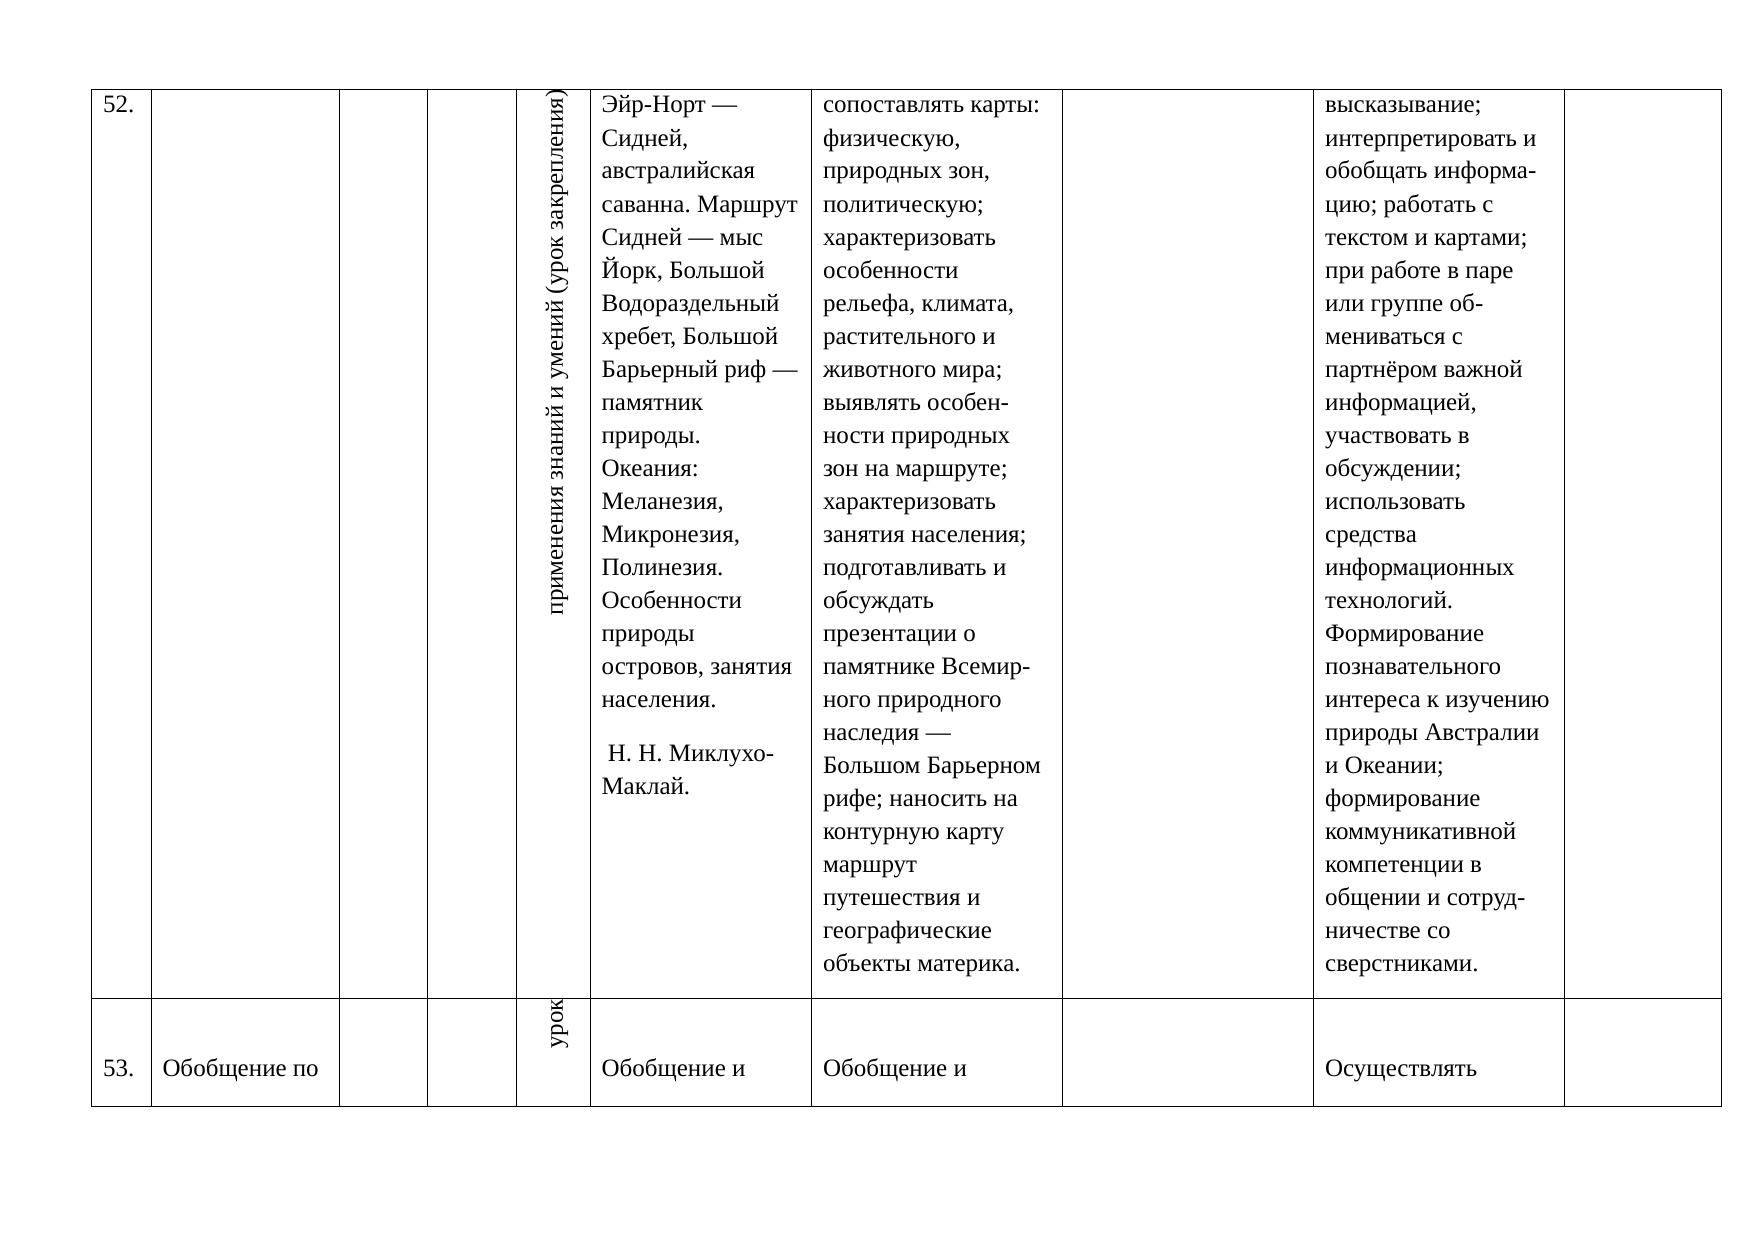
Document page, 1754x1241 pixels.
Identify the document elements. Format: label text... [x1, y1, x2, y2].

table_cell [340, 999, 427, 1106]
table_cell применения знаний и умений (урок закрепления) [517, 90, 590, 998]
table_cell [428, 90, 516, 998]
table_cell Обобщение по [152, 999, 339, 1106]
table_cell [1063, 999, 1313, 1106]
table_cell 53. [92, 999, 151, 1106]
table_cell [152, 90, 339, 998]
table_cell урок [517, 999, 590, 1106]
table_cell [1565, 999, 1721, 1106]
table_cell 52. [92, 90, 151, 998]
table_cell Обобщение и [591, 999, 811, 1106]
table_cell [1565, 90, 1721, 998]
table_cell сопоставлять карты: физическую, природных зон, политическую; характеризовать особенности рельефа, климата, раститель­ного и животного мира; выявлять особен-ности природных зон на маршруте; характеризовать занятия населения; подготавливать и обсуждать презентации о памятнике Всемир-ного природного наследия — Большом Барьерном рифе; наносить на контурную карту маршрут путешествия и географические объекты материка. [812, 90, 1062, 998]
table_cell Обобщение и [812, 999, 1062, 1106]
table_cell Эйр-Норт — Сидней, австралийская саванна. Маршрут Сидней — мыс Йорк, Большой Водораздельный хребет, Большой Барьерный риф — памятник природы. Океания: Меланезия, Микро­незия, Полинезия. Особенности природы островов, заня­тия населения. Н. Н. Миклухо-Маклай. [591, 90, 811, 998]
table_cell [340, 90, 427, 998]
table_cell [1063, 90, 1313, 998]
table_cell высказывание; интерпретировать и обобщать информа-цию; работать с текстом и картами; при работе в паре или группе об­мениваться с партнёром важной информацией, участвовать в обсуждении; использовать средства информационных технологий. Формирование познавательного интереса к изучению природы Австралии и Океании; формирова­ние коммуникативной компетенции в общении и сотруд­ничестве со сверстниками. [1314, 90, 1564, 998]
table_cell Осуществлять [1314, 999, 1564, 1106]
table_cell [428, 999, 516, 1106]
